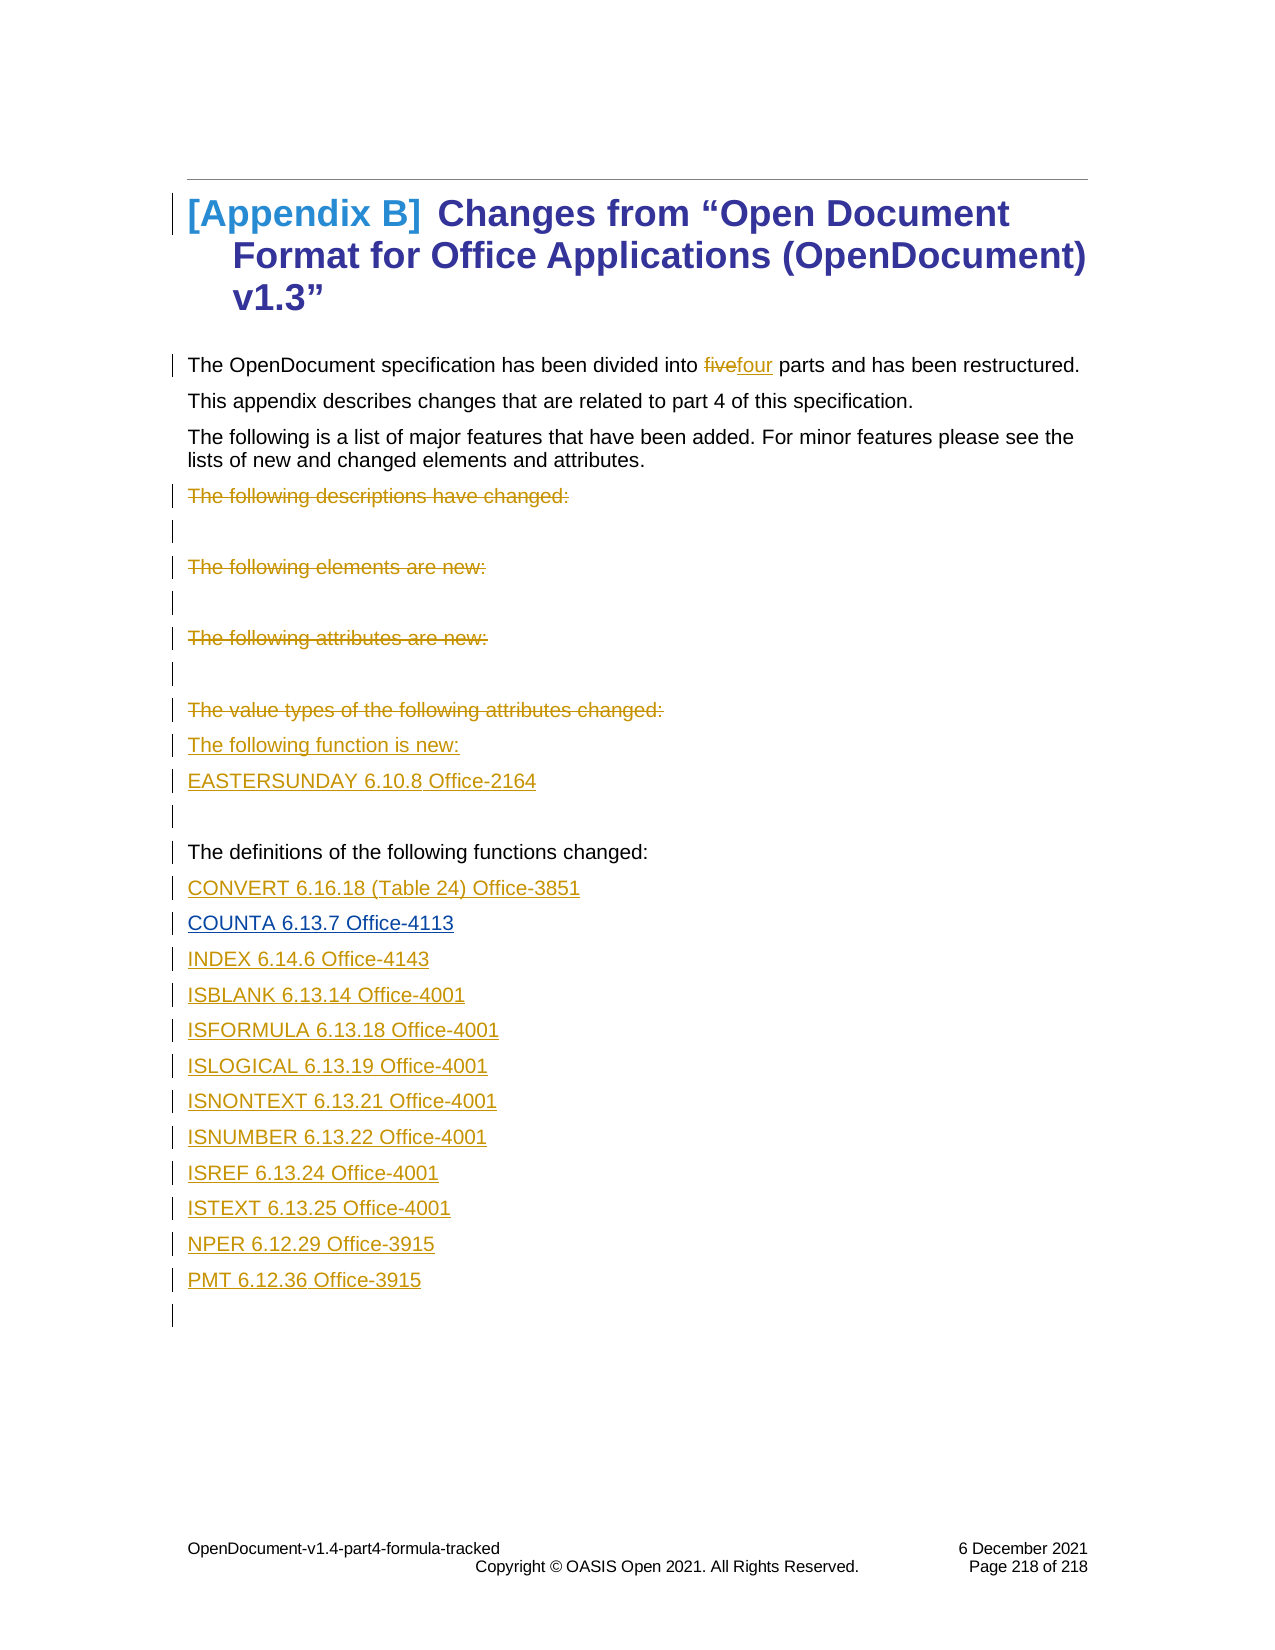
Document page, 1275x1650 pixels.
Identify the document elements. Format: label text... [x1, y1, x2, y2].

text ISNONTEXT 6.13.21 Office-4001 [187, 1090, 1088, 1113]
text INDEX 6.14.6 Office-4143 [187, 947, 1088, 971]
text COUNTA 6.13.7 Office-4113 [187, 912, 1088, 935]
text The following is a list of major features that have been added. For minor features please see the lists of new and changed elements and attributes. [187, 425, 1088, 472]
text CONVERT 6.16.18 (Table 24) Office-3851 [187, 876, 1088, 900]
text NPER 6.12.29 Office-3915 [187, 1232, 1088, 1256]
text The following function is new: [187, 734, 1088, 757]
text ISNUMBER 6.13.22 Office-4001 [187, 1126, 1088, 1149]
text The definitions of the following functions changed: [187, 841, 1088, 864]
text ISLOGICAL 6.13.19 Office-4001 [187, 1054, 1088, 1078]
text ISBLANK 6.13.14 Office-4001 [187, 983, 1088, 1007]
text This appendix describes changes that are related to part 4 of this specification. [187, 389, 1088, 413]
text EASTERSUNDAY 6.10.8 Office-2164 [187, 769, 1088, 793]
text ISREF 6.13.24 Office-4001 [187, 1161, 1088, 1185]
text PMT 6.12.36 Office-3915 [187, 1268, 1088, 1292]
text The OpenDocument specification has been divided into four parts and has been restructured. [187, 354, 1088, 377]
text ISFORMULA 6.13.18 Office-4001 [187, 1019, 1088, 1042]
text ISTEXT 6.13.25 Office-4001 [187, 1197, 1088, 1220]
